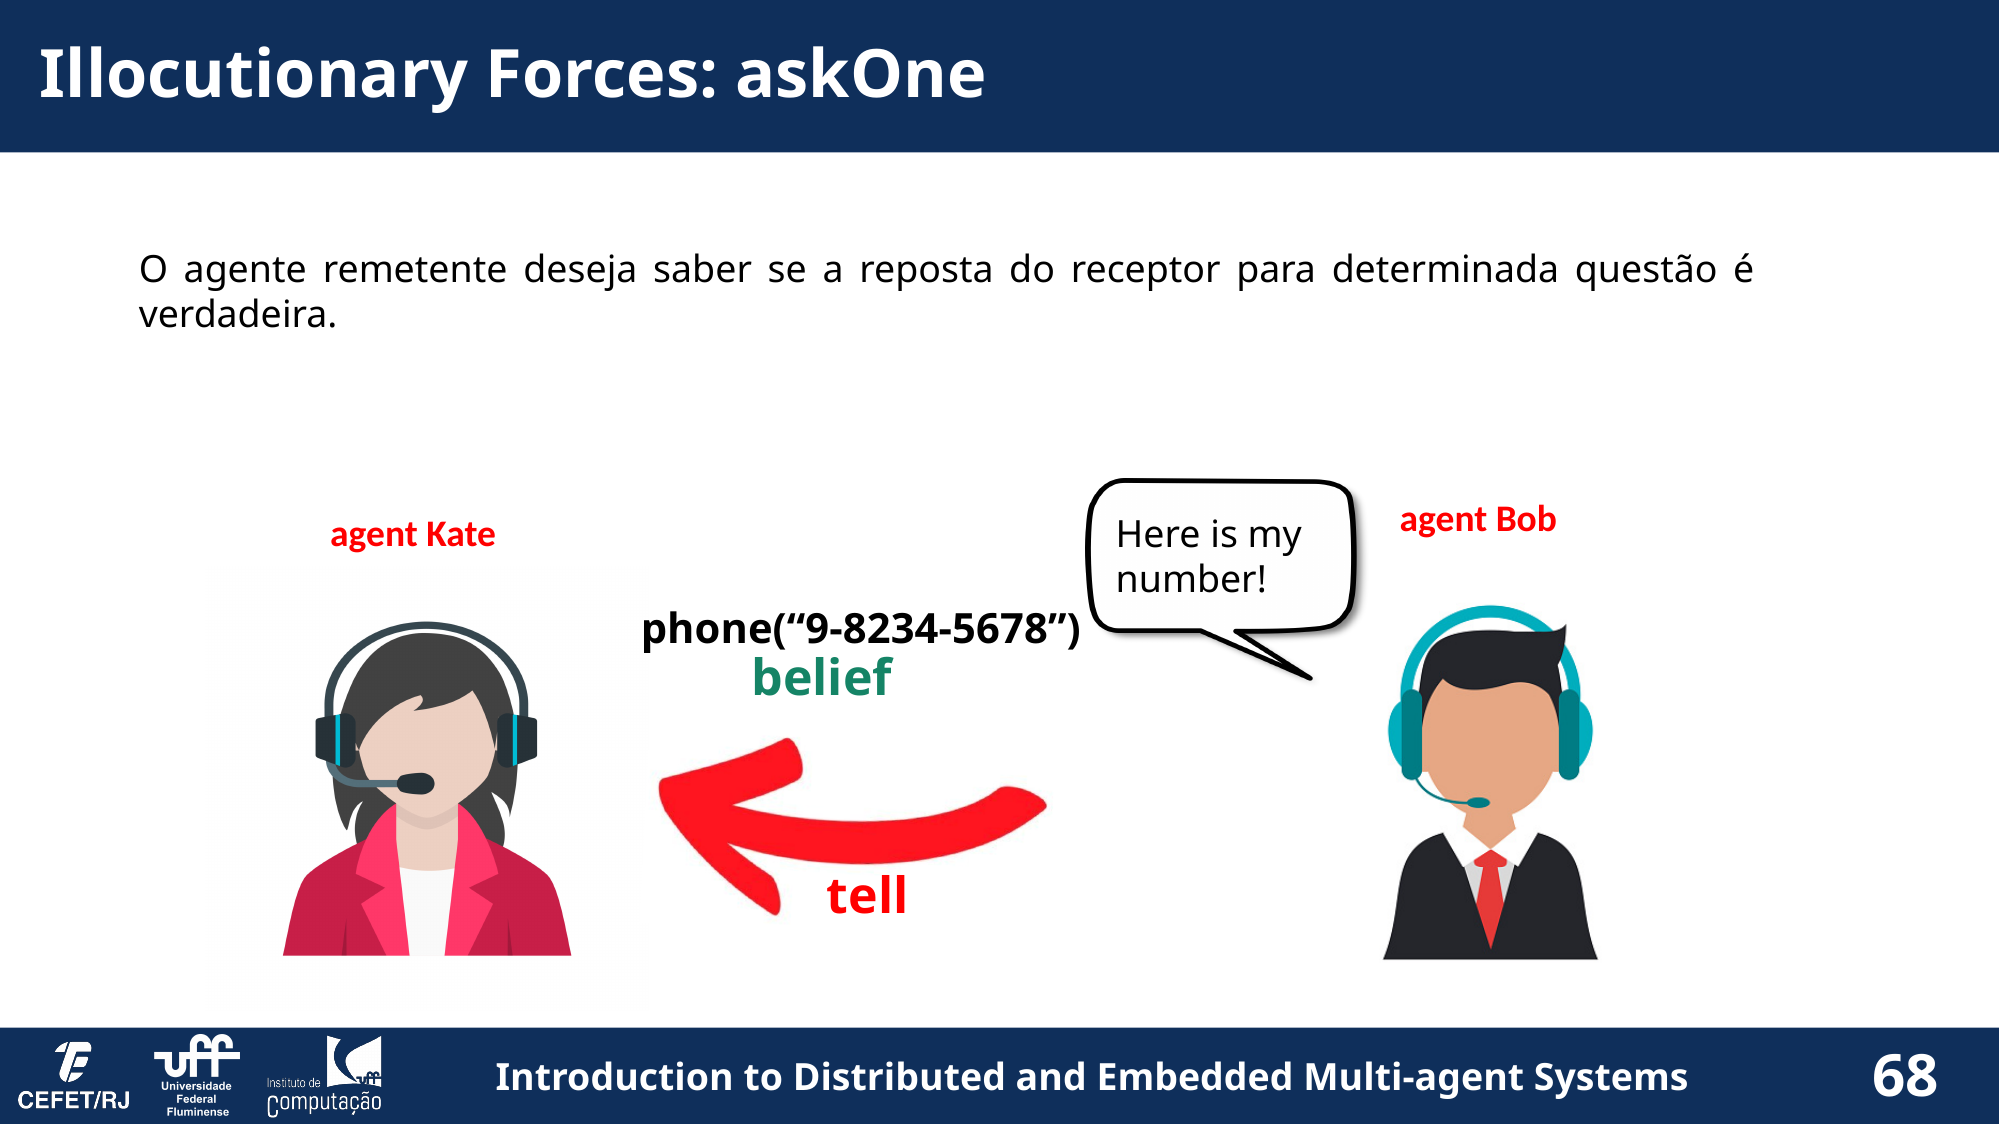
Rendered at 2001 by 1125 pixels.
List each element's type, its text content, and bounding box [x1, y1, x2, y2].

picture [265, 1033, 383, 1118]
picture [205, 566, 1062, 1011]
text_box belief [736, 637, 930, 719]
text_box tell [791, 856, 945, 938]
text_box agent Kate [295, 501, 531, 562]
picture [1085, 478, 1713, 1005]
text_box Here is my number! [1100, 502, 1340, 607]
text_box phone(“9-8234-5678”) [625, 594, 1128, 743]
picture [18, 1021, 129, 1125]
picture [153, 1033, 241, 1121]
text_box agent Bob [1370, 486, 1596, 547]
text_box Illocutionary Forces: askOne [25, 23, 1999, 119]
text_box O agente remetente deseja saber se a reposta do receptor para determinada questão é verdadeira. [123, 237, 1771, 343]
